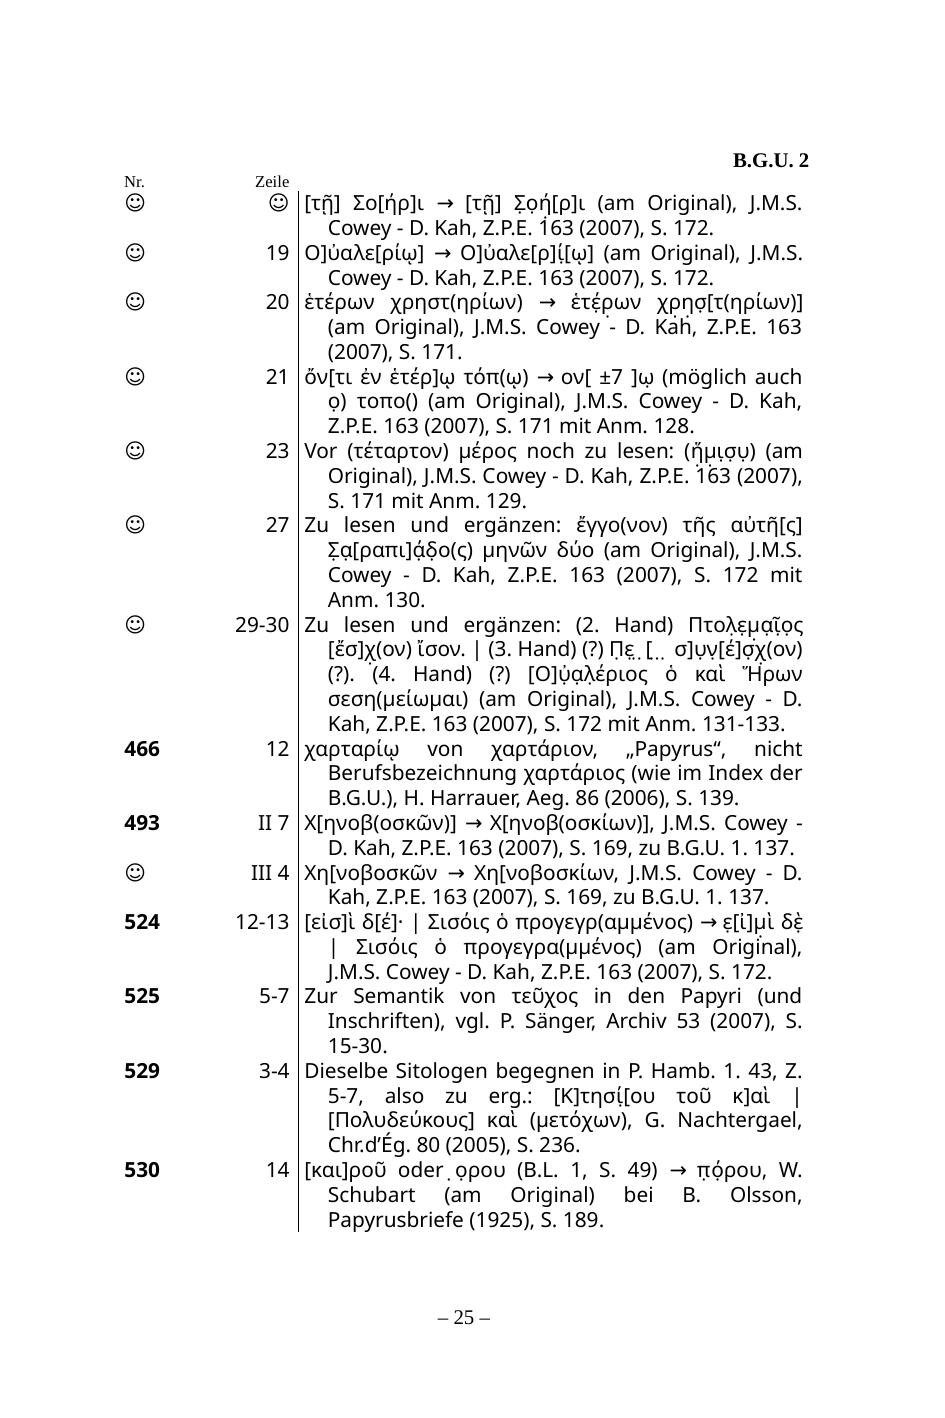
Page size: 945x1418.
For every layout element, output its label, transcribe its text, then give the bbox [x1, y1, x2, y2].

table_cell 466 [118, 736, 207, 811]
table_cell Χ[ηνοβ(οσκῶν)] → Χ[ηνοβ(οσκίων)], J.M.S. Cowey - D. Kah, Z.P.E. 163 (2007), S. 169, zu B.G.U. 1. 137. [299, 811, 809, 860]
table_cell 27 [207, 513, 298, 612]
table_cell ἑτέρων χρηστ(ηρίων) → ἑτέ̣ρ̣ων χρ̣η̣σ̣[τ(ηρίων)] (am Original), J.M.S. Cowey - D. Kah, Z.P.E. 163 (2007), S. 171. [299, 290, 809, 364]
table_cell Zur Semantik von τεῦχος in den Papyri (und Inschriften), vgl. P. Sänger, Archiv 53 (2007), S. 15-30. [299, 984, 809, 1058]
table_cell 12-13 [207, 910, 298, 984]
table_cell [τῇ] Σο[ήρ]ι → [τῇ] Σ̣ο̣ή̣[ρ]ι (am Original), J.M.S. Cowey - D. Kah, Z.P.E. 163 (2007), S. 172. [299, 191, 809, 240]
table_cell 493 [118, 811, 207, 860]
table_cell ☺ [118, 860, 207, 910]
table_cell 19 [207, 240, 298, 290]
table_cell Ο]ὐαλε[ρίῳ] → Ο]ὐαλε[ρ]ί̣[ῳ] (am Original), J.M.S. Cowey - D. Kah, Z.P.E. 163 (2007), S. 172. [299, 240, 809, 290]
table_cell 5-7 [207, 984, 298, 1058]
table_cell 14 [207, 1158, 298, 1232]
table_cell ☺ [118, 513, 207, 612]
table_cell ☺ [118, 191, 207, 240]
table_cell Zu lesen und ergänzen: (2. Hand) Πτολ̣ε̣μ̣α̣ῖ̣ο̣ς [ἔσ]χ̣(ον) ἴσον. | (3. Hand) (?) Π̣ε̣ ̣ ̣[ ̣ ̣ ̣ σ]υ̣ν̣[έ]σ̣χ̣(ον)(?). (4. Hand) (?) [Ο]ὐ̣α̣λ̣έριος ὁ καὶ Ἥρων σεση(μείωμαι) (am Original), J.M.S. Cowey - D. Kah, Z.P.E. 163 (2007), S. 172 mit Anm. 131-133. [299, 612, 809, 736]
table_cell III 4 [207, 860, 298, 910]
table_cell ☺ [118, 240, 207, 290]
table_cell ☺ [118, 439, 207, 513]
table_cell ☺ [118, 290, 207, 364]
table_cell ὄν[τι ἐν ἑτέρ]ῳ τόπ(ῳ) → ον[ ±7 ]ω̣ (möglich auch ο̣) τοπο() (am Original), J.M.S. Cowey - D. Kah, Z.P.E. 163 (2007), S. 171 mit Anm. 128. [299, 364, 809, 439]
table_cell [και]ροῦ oder ̣ο̣ρου (B.L. 1, S. 49) → π̣ό̣ρου, W. Schubart (am Original) bei B. Olsson, Papyrusbriefe (1925), S. 189. [299, 1158, 809, 1232]
table_cell Vor (τέταρτον) μέρος noch zu lesen: (ἥ̣μ̣ι̣σ̣υ̣) (am Original), J.M.S. Cowey - D. Kah, Z.P.E. 163 (2007), S. 171 mit Anm. 129. [299, 439, 809, 513]
table_cell ☺ [118, 612, 207, 736]
table_cell 530 [118, 1158, 207, 1232]
table_cell ☺ [118, 364, 207, 439]
table_cell 3-4 [207, 1059, 298, 1158]
table_cell 524 [118, 910, 207, 984]
table_cell 525 [118, 984, 207, 1058]
table_cell II 7 [207, 811, 298, 860]
table_cell 529 [118, 1059, 207, 1158]
table_cell Zu lesen und ergänzen: ἔγγο(νον) τῆς αὐτῆ[ς] Σ̣α̣[ραπι]ά̣δ̣ο(ς) μηνῶν δύο (am Original), J.M.S. Cowey - D. Kah, Z.P.E. 163 (2007), S. 172 mit Anm. 130. [299, 513, 809, 612]
table_cell ☺ [207, 191, 298, 240]
table_cell 29-30 [207, 612, 298, 736]
table_cell 20 [207, 290, 298, 364]
table_cell Χη[νοβοσκῶν → Χη[νοβοσκίων, J.M.S. Cowey - D. Kah, Z.P.E. 163 (2007), S. 169, zu B.G.U. 1. 137. [299, 860, 809, 910]
table_cell 12 [207, 736, 298, 811]
table_cell 23 [207, 439, 298, 513]
table_cell [εἰσ]ὶ δ[έ]· | Σισόις ὁ προγεγρ(αμμένος) → ε̣[ἰ]μ̣ὶ δὲ̣ | Σισόις ὁ προγεγρα(μμένος) (am Original), J.M.S. Cowey - D. Kah, Z.P.E. 163 (2007), S. 172. [299, 910, 809, 984]
table_cell 21 [207, 364, 298, 439]
table_cell Dieselbe Sitologen begegnen in P. Hamb. 1. 43, Z. 5-7, also zu erg.: [Κ]τησί̣[ου τοῦ κ]αὶ | [Πολυδεύκους] καὶ (μετόχων), G. Nachtergael, Chr.d’Ég. 80 (2005), S. 236. [299, 1059, 809, 1158]
table_cell χαρταρίῳ von χαρτάριον, „Papyrus“, nicht Berufsbezeichnung χαρτάριος (wie im Index der B.G.U.), H. Harrauer, Aeg. 86 (2006), S. 139. [299, 736, 809, 811]
